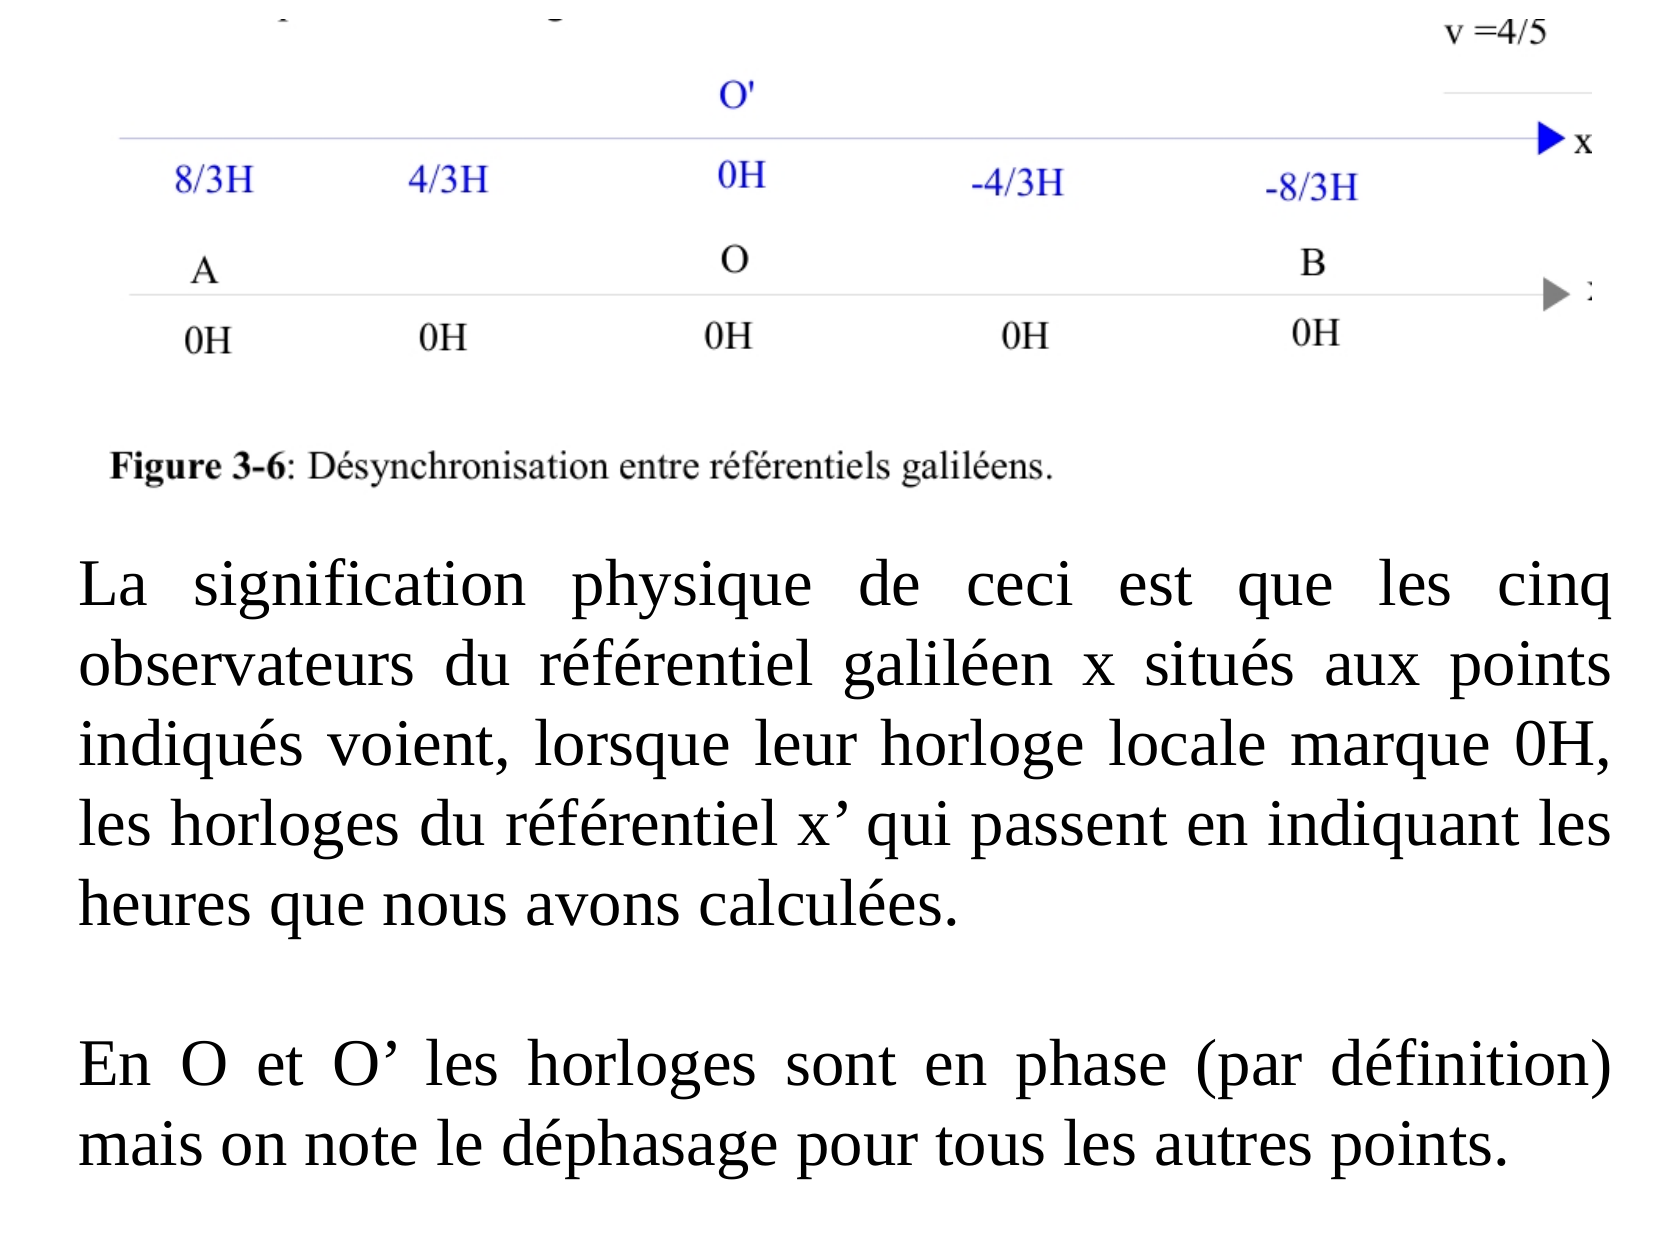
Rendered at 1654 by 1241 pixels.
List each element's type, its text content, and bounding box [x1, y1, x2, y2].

picture [109, 19, 1592, 531]
text_box La signification physique de ceci est que les cinq observateurs du référentiel galiléen x situés aux points indiqués voient, lorsque leur horloge locale marque 0H, les horloges du référentiel x’ qui passent en indiquant les heures que nous avons calculées. En O et O’ les horloges sont en phase (par définition) mais on note le déphasage pour tous les autres points. [63, 531, 1654, 1194]
